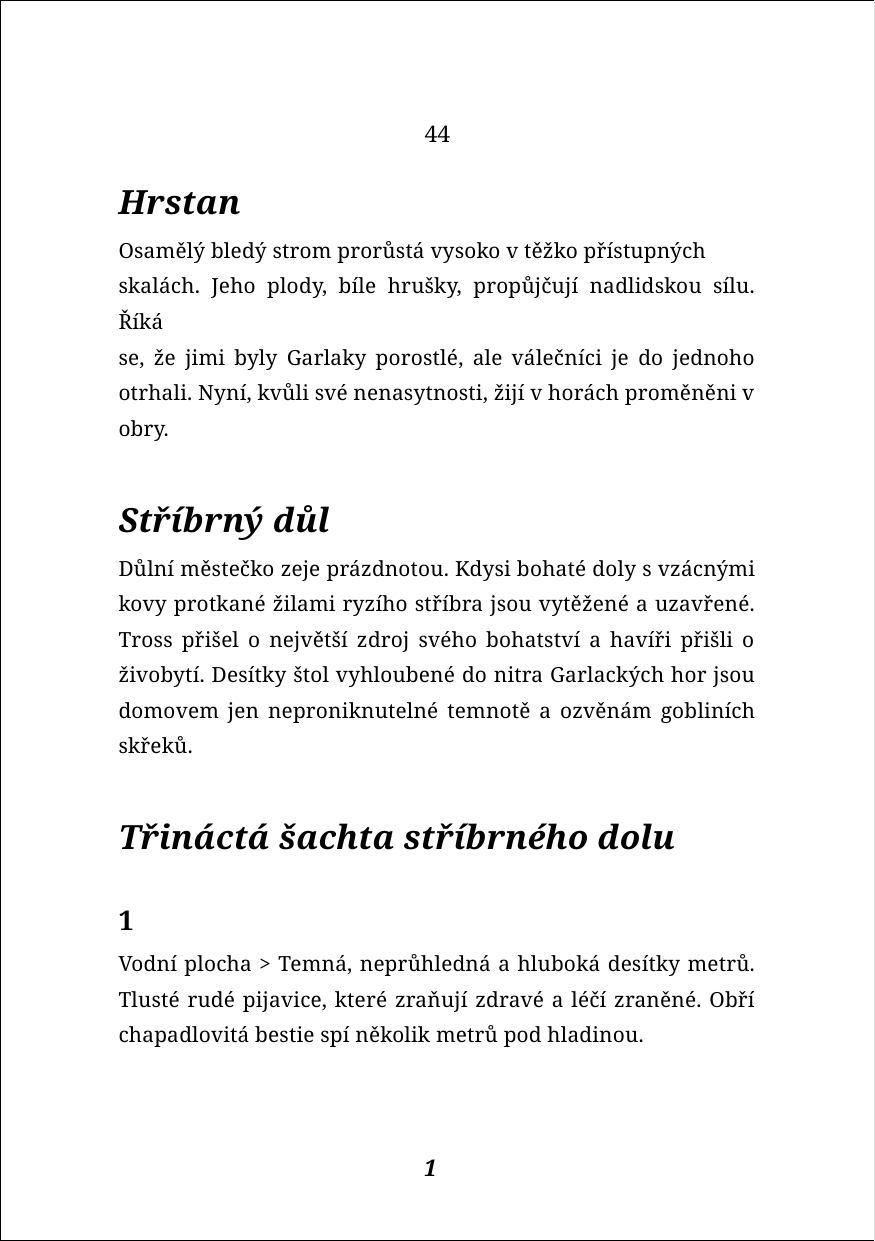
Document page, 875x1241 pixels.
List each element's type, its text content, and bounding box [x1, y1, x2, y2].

subtitle Třináctá šachta stříbrného dolu [118, 814, 756, 859]
text Osamělý bledý strom prorůstá vysoko v těžko přístupných skalách. Jeho plody, bíle hrušky, propůjčují nadlidskou sílu. Říká se, že jimi byly Garlaky porostlé, ale válečníci je do jednoho otrhali. Nyní, kvůli své nenasytnosti, žijí v horách proměněni v obry. [118, 236, 756, 442]
text Důlní městečko zeje prázdnotou. Kdysi bohaté doly s vzácnými kovy protkané žilami ryzího stříbra jsou vytěžené a uzavřené. Tross přišel o největší zdroj svého bohatství a havíři přišli o živobytí. Desítky štol vyhloubené do nitra Garlackých hor jsou domovem jen neproniknutelné temnotě a ozvěnám gobliních skřeků. [118, 554, 756, 760]
subtitle 1 [118, 901, 756, 938]
text Vodní plocha > Temná, neprůhledná a hluboká desítky metrů. Tlusté rudé pijavice, které zraňují zdravé a léčí zraněné. Obří chapadlovitá bestie spí několik metrů pod hladinou. [118, 949, 756, 1049]
subtitle Hrstan [118, 179, 756, 224]
subtitle Stříbrný důl [118, 497, 756, 542]
